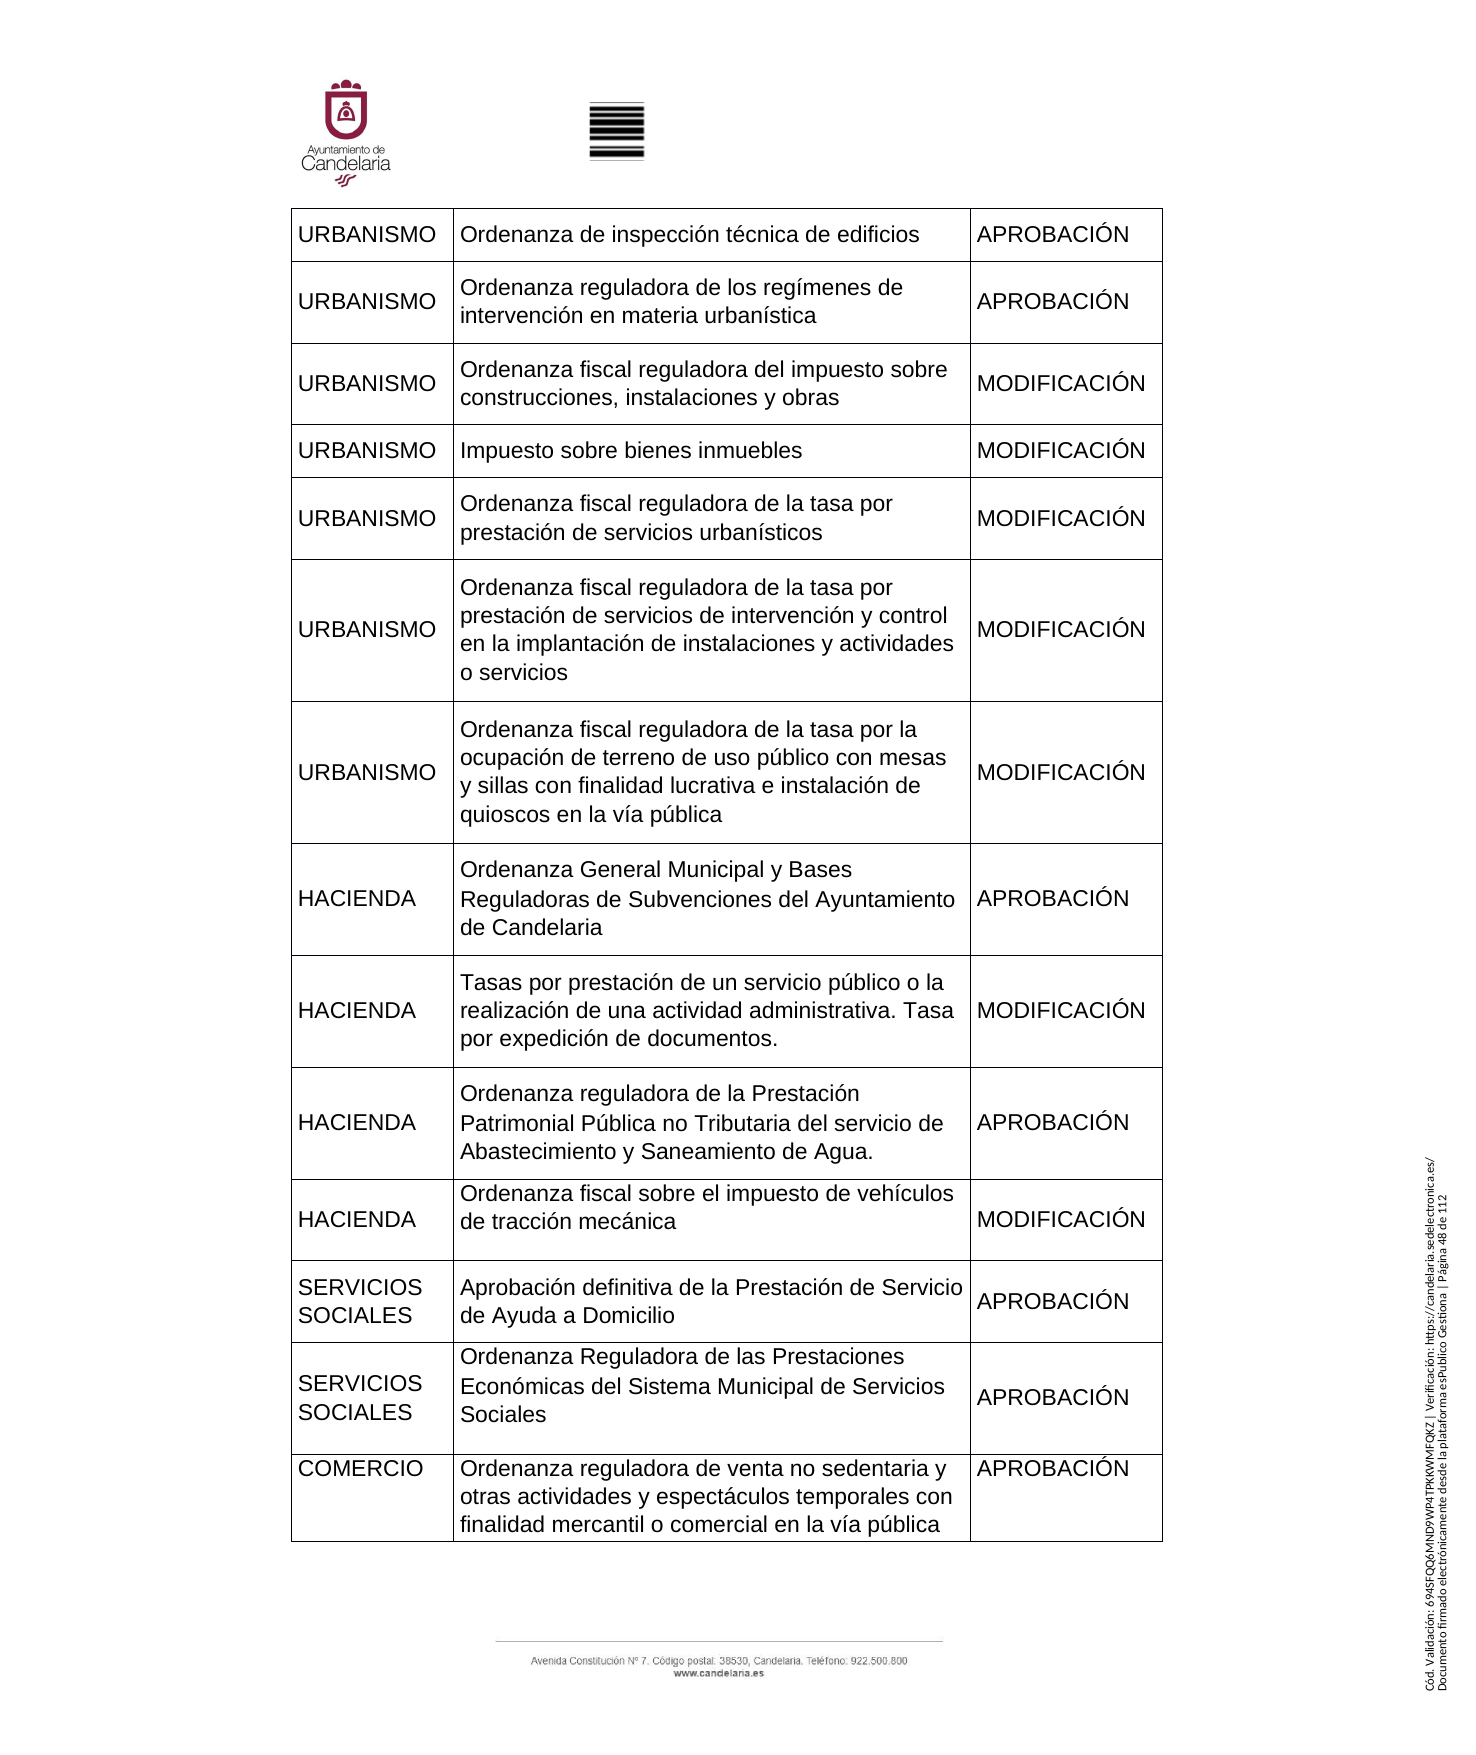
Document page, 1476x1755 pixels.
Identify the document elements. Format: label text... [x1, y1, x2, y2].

table_cell MODIFICACIÓN [971, 344, 1162, 424]
table_cell URBANISMO [292, 560, 453, 701]
table_cell URBANISMO [292, 344, 453, 424]
table_cell APROBACIÓN [971, 1455, 1162, 1541]
table_cell Ordenanza fiscal sobre el impuesto de vehículos de tracción mecánica [454, 1180, 970, 1260]
table_cell Ordenanza reguladora de venta no sedentaria y otras actividades y espectáculos temporales con finalidad mercantil o comercial en la vía pública [454, 1455, 970, 1541]
table_cell APROBACIÓN [971, 1343, 1162, 1454]
table_cell Ordenanza General Municipal y Bases Reguladoras de Subvenciones del Ayuntamiento de Candelaria [454, 844, 970, 955]
table_cell Ordenanza fiscal reguladora de la tasa por la ocupación de terreno de uso público con mesas y sillas con finalidad lucrativa e instalación de quioscos en la vía pública [454, 702, 970, 843]
table_cell Ordenanza fiscal reguladora de la tasa por prestación de servicios de intervención y control en la implantación de instalaciones y actividades o servicios [454, 560, 970, 701]
table_cell URBANISMO [292, 209, 453, 261]
table_cell MODIFICACIÓN [971, 702, 1162, 843]
table_cell SERVICIOS SOCIALES [292, 1343, 453, 1454]
table_cell Ordenanza fiscal reguladora de la tasa por prestación de servicios urbanísticos [454, 478, 970, 559]
table_cell APROBACIÓN [971, 1068, 1162, 1178]
table_cell APROBACIÓN [971, 844, 1162, 955]
table_cell Ordenanza Reguladora de las Prestaciones Económicas del Sistema Municipal de Servicios Sociales [454, 1343, 970, 1454]
table_cell Tasas por prestación de un servicio público o la realización de una actividad administrativa. Tasa por expedición de documentos. [454, 956, 970, 1067]
table_cell MODIFICACIÓN [971, 425, 1162, 477]
table_cell Ordenanza de inspección técnica de edificios [454, 209, 970, 261]
table_cell HACIENDA [292, 956, 453, 1067]
table_cell MODIFICACIÓN [971, 560, 1162, 701]
table_cell Ordenanza reguladora de los regímenes de intervención en materia urbanística [454, 262, 970, 342]
table_cell APROBACIÓN [971, 209, 1162, 261]
table_cell HACIENDA [292, 1068, 453, 1178]
table_cell URBANISMO [292, 702, 453, 843]
table_cell URBANISMO [292, 478, 453, 559]
table_cell Ordenanza fiscal reguladora del impuesto sobre construcciones, instalaciones y obras [454, 344, 970, 424]
table_cell MODIFICACIÓN [971, 1180, 1162, 1260]
table_cell Aprobación definitiva de la Prestación de Servicio de Ayuda a Domicilio [454, 1261, 970, 1342]
table_cell HACIENDA [292, 844, 453, 955]
table_cell COMERCIO [292, 1455, 453, 1541]
table_cell SERVICIOS SOCIALES [292, 1261, 453, 1342]
table_cell MODIFICACIÓN [971, 478, 1162, 559]
table_cell Impuesto sobre bienes inmuebles [454, 425, 970, 477]
table_cell MODIFICACIÓN [971, 956, 1162, 1067]
table_cell URBANISMO [292, 425, 453, 477]
table_cell Ordenanza reguladora de la Prestación Patrimonial Pública no Tributaria del servicio de Abastecimiento y Saneamiento de Agua. [454, 1068, 970, 1178]
table_cell APROBACIÓN [971, 262, 1162, 342]
table_cell APROBACIÓN [971, 1261, 1162, 1342]
table_cell HACIENDA [292, 1180, 453, 1260]
table_cell URBANISMO [292, 262, 453, 342]
